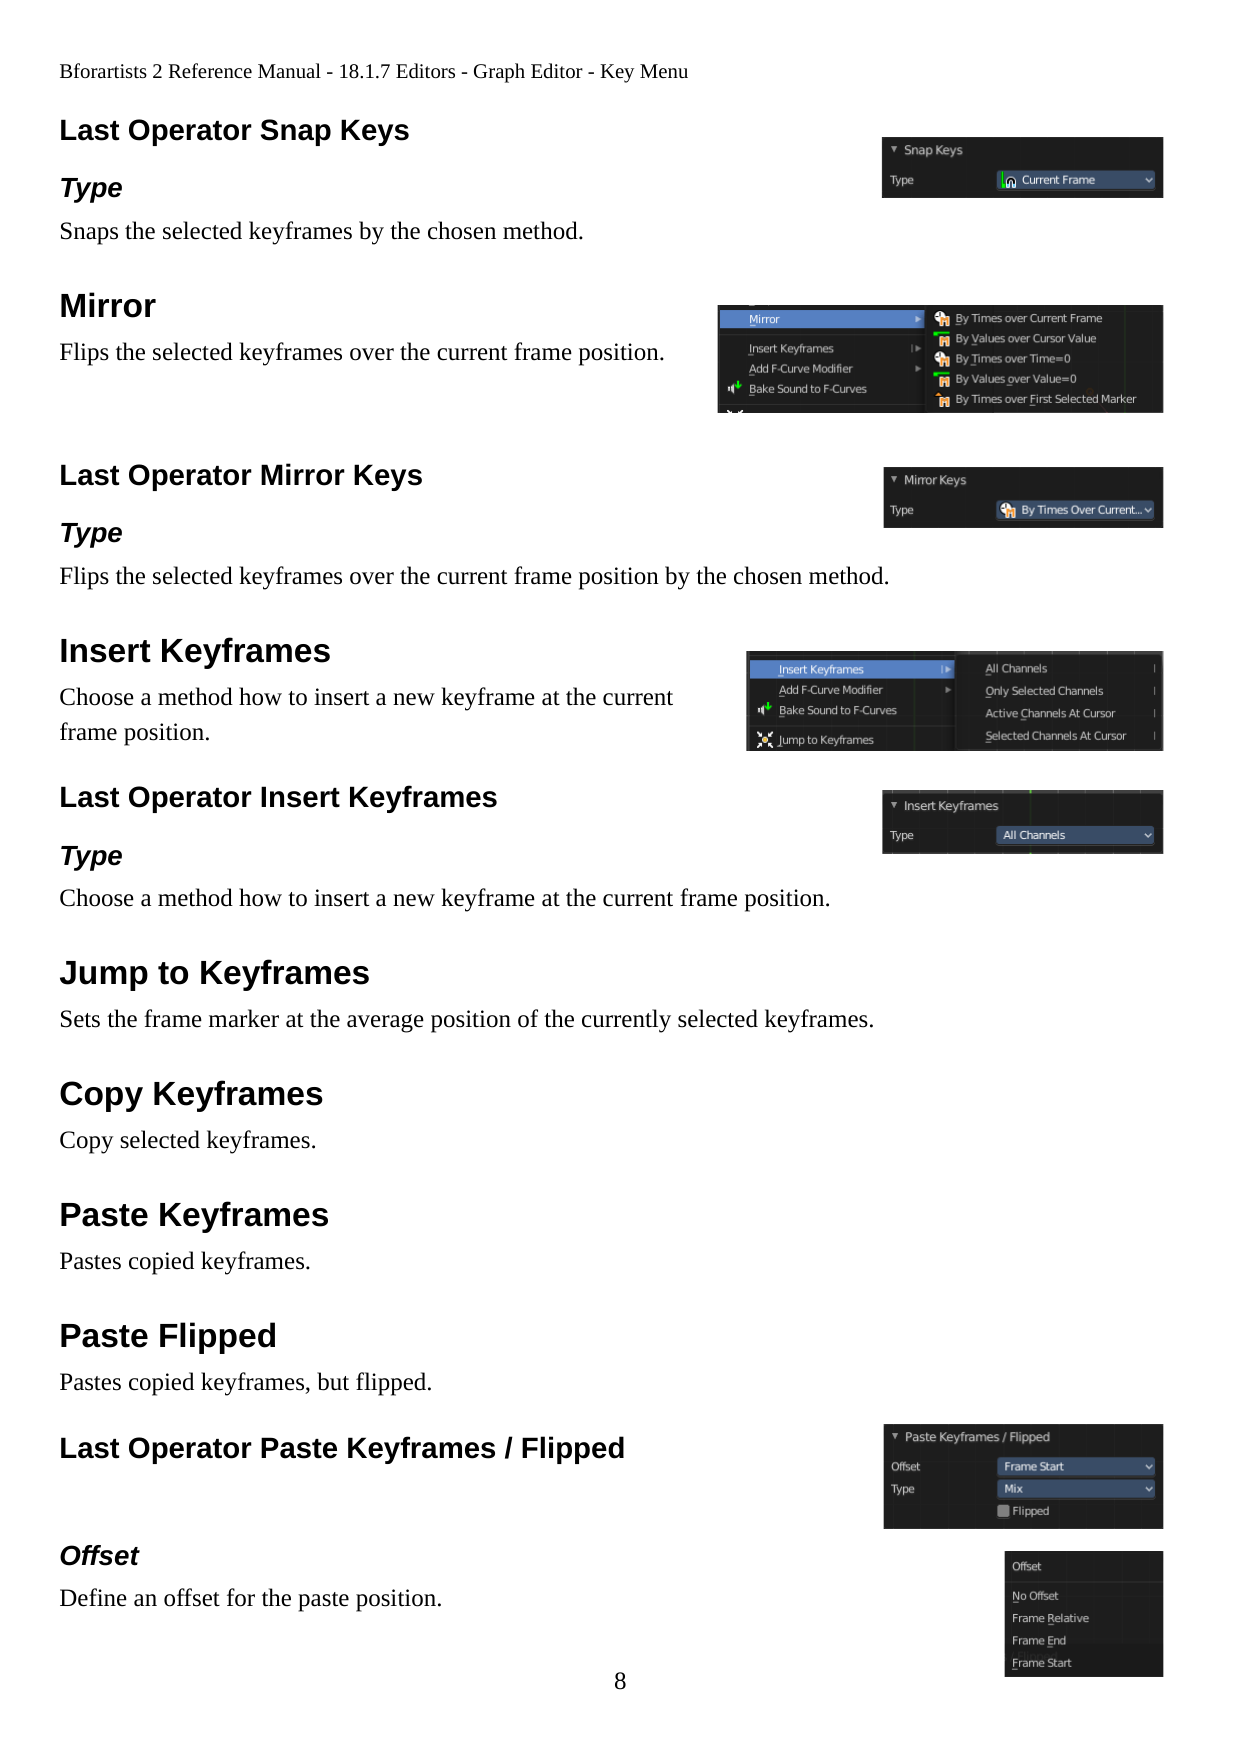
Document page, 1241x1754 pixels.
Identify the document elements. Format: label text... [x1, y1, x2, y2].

subtitle Type [59, 171, 1181, 203]
subtitle Paste Flipped [59, 1316, 1181, 1355]
subtitle Paste Keyframes [59, 1195, 1181, 1234]
text Choose a method how to insert a new keyframe at the current frame position. [59, 883, 1181, 912]
subtitle Last Operator Paste Keyframes / Flipped [59, 1431, 883, 1465]
picture [883, 1424, 1164, 1529]
text Pastes copied keyframes, but flipped. [59, 1367, 1181, 1396]
picture [717, 305, 1164, 413]
subtitle Copy Keyframes [59, 1074, 1181, 1113]
subtitle Jump to Keyframes [59, 953, 1181, 992]
subtitle Type [59, 517, 1181, 548]
picture [881, 137, 1164, 198]
subtitle Insert Keyframes [59, 631, 1181, 669]
text Define an offset for the paste position. [59, 1583, 1004, 1612]
picture [746, 651, 1164, 751]
text Choose a method how to insert a new keyframe at the current frame position. [59, 682, 746, 745]
subtitle Last Operator Snap Keys [59, 113, 1181, 146]
text Sets the frame marker at the average position of the currently selected keyframes. [59, 1004, 1181, 1033]
picture [882, 790, 1164, 854]
subtitle Type [59, 839, 1181, 871]
subtitle Mirror [59, 286, 1181, 324]
text Flips the selected keyframes over the current frame position. [59, 337, 717, 366]
text Copy selected keyframes. [59, 1125, 1181, 1154]
text Flips the selected keyframes over the current frame position by the chosen method. [59, 561, 1181, 590]
picture [883, 467, 1164, 528]
subtitle Last Operator Mirror Keys [59, 458, 1181, 492]
text Snaps the selected keyframes by the chosen method. [59, 216, 1181, 244]
text Pastes copied keyframes. [59, 1246, 1181, 1275]
subtitle Offset [59, 1539, 1181, 1571]
subtitle Last Operator Insert Keyframes [59, 780, 1181, 814]
picture [1004, 1551, 1164, 1677]
